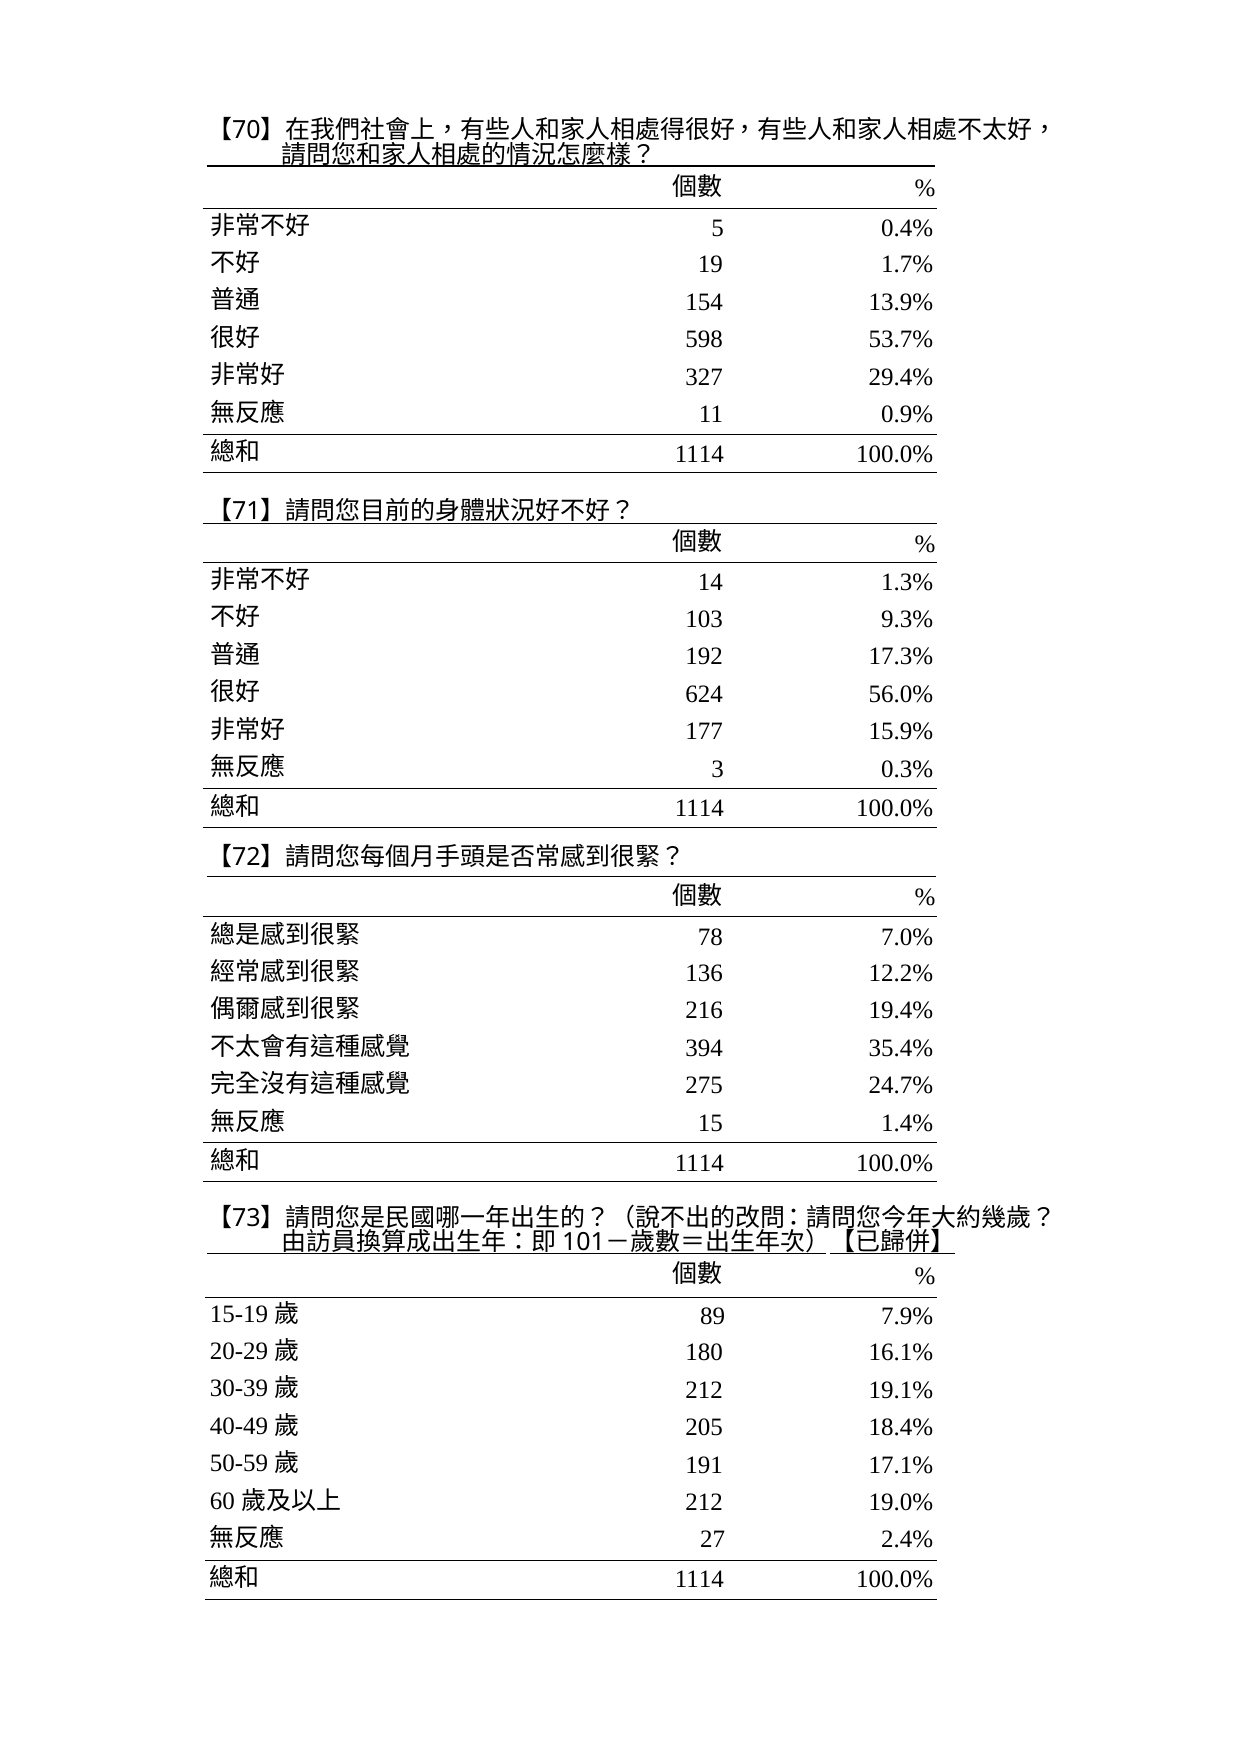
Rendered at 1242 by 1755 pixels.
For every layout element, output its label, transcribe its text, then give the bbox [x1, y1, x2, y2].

table_cell 19.4% [789, 992, 937, 1029]
table_cell 50-59 歲 [205, 1447, 507, 1485]
table_cell 0.9% [789, 396, 937, 434]
table_cell 20-29 歲 [205, 1335, 507, 1372]
table_cell 29.4% [789, 358, 937, 396]
table_cell 19.0% [789, 1485, 937, 1522]
table_cell 15 [652, 1104, 789, 1142]
table_cell 12.2% [789, 954, 937, 992]
table_cell 40-49 歲 [205, 1410, 507, 1447]
table_cell 191 [507, 1447, 789, 1485]
table_cell 不太會有這種感覺 [203, 1029, 652, 1067]
table_cell 不好 [203, 600, 652, 638]
table_cell 0.3% [789, 750, 937, 788]
table_cell 總和 [205, 1561, 507, 1599]
table_cell 14 [652, 563, 789, 600]
table_cell 100.0% [789, 435, 937, 472]
table_cell 212 [507, 1372, 789, 1410]
table_cell 15.9% [789, 713, 937, 750]
table_cell 個數 [652, 880, 789, 916]
table_cell 0.4% [789, 209, 937, 246]
table_cell 154 [652, 283, 789, 321]
table_cell 非常不好 [203, 209, 652, 246]
table_cell 18.4% [789, 1410, 937, 1447]
table_cell 212 [507, 1485, 789, 1522]
table_cell 394 [652, 1029, 789, 1067]
table_cell 1.4% [789, 1104, 937, 1142]
table_cell 89 [507, 1298, 789, 1335]
table_cell 1.3% [789, 563, 937, 600]
table_header % [789, 168, 937, 208]
table_cell 53.7% [789, 321, 937, 358]
table_cell % [789, 524, 937, 562]
text 【70】在我們社會上，有些人和家人相處得很好，有些人和家人相處不太好， [207, 108, 1069, 144]
table_cell 327 [652, 358, 789, 396]
table_cell 35.4% [789, 1029, 937, 1067]
table_cell 非常不好 [203, 563, 652, 600]
table_cell 7.0% [789, 917, 937, 954]
table_cell 192 [652, 638, 789, 675]
table_cell 總是感到很緊 [203, 917, 652, 954]
table_cell 16.1% [789, 1335, 937, 1372]
table_cell 624 [652, 675, 789, 713]
table_cell 5 [652, 209, 789, 246]
table_cell 很好 [203, 675, 652, 713]
table_cell 9.3% [789, 600, 937, 638]
table_cell 不好 [203, 246, 652, 283]
table_cell [203, 880, 652, 916]
text 請問您和家人相處的情況怎麼樣？ [207, 144, 1069, 168]
table_cell 個數 [652, 524, 789, 562]
table_cell 180 [507, 1335, 789, 1372]
table_cell 非常好 [203, 358, 652, 396]
table_cell 1.7% [789, 246, 937, 283]
table_cell 偶爾感到很緊 [203, 992, 652, 1029]
table_cell 很好 [203, 321, 652, 358]
table_cell 【71】請問您目前的身體狀況好不好？ [203, 473, 652, 523]
table_cell 15-19 歲 [205, 1298, 507, 1335]
table_cell 100.0% [789, 1561, 937, 1599]
table_cell 無反應 [203, 750, 652, 788]
table_cell % [789, 880, 937, 916]
table_header [205, 1257, 507, 1297]
table_cell 24.7% [789, 1067, 937, 1104]
table_cell 無反應 [205, 1522, 507, 1560]
table_cell 19 [652, 246, 789, 283]
table_header 個數 [652, 168, 789, 208]
text 由訪員換算成出生年：即 101－歲數＝出生年次）【已歸併】 [207, 1231, 1069, 1257]
table_cell 19.1% [789, 1372, 937, 1410]
table_cell 總和 [203, 789, 652, 827]
table_cell 100.0% [789, 1143, 937, 1181]
table_cell 總和 [203, 1143, 652, 1181]
table_cell 27 [507, 1522, 789, 1560]
table_cell 30-39 歲 [205, 1372, 507, 1410]
table_cell 78 [652, 917, 789, 954]
table_cell 1114 [652, 789, 789, 827]
table_cell 非常好 [203, 713, 652, 750]
table_cell 17.3% [789, 638, 937, 675]
table_cell 【72】請問您每個月手頭是否常感到很緊？ [203, 828, 937, 880]
table_cell [203, 524, 652, 562]
table_cell 無反應 [203, 1104, 652, 1142]
table_cell 2.4% [789, 1522, 937, 1560]
table_cell 17.1% [789, 1447, 937, 1485]
table_cell 60 歲及以上 [205, 1485, 507, 1522]
table_cell 經常感到很緊 [203, 954, 652, 992]
table_cell 205 [507, 1410, 789, 1447]
table_header [203, 168, 652, 208]
table_cell 普通 [203, 638, 652, 675]
table_cell 完全沒有這種感覺 [203, 1067, 652, 1104]
table_cell 100.0% [789, 789, 937, 827]
table_cell 1114 [507, 1561, 789, 1599]
table_cell 136 [652, 954, 789, 992]
table_cell 216 [652, 992, 789, 1029]
table_header % [789, 1257, 937, 1297]
table_cell 13.9% [789, 283, 937, 321]
table_cell 普通 [203, 283, 652, 321]
table_cell 1114 [652, 435, 789, 472]
text 【73】請問您是民國哪一年出生的？（說不出的改問：請問您今年大約幾歲？ [207, 1199, 1069, 1231]
table_cell 3 [652, 750, 789, 788]
table_cell 598 [652, 321, 789, 358]
table_cell 177 [652, 713, 789, 750]
table_cell 56.0% [789, 675, 937, 713]
table_cell 11 [652, 396, 789, 434]
table_cell 總和 [203, 435, 652, 472]
table_cell 275 [652, 1067, 789, 1104]
table_cell 無反應 [203, 396, 652, 434]
table_cell 7.9% [789, 1298, 937, 1335]
table_cell 103 [652, 600, 789, 638]
table_cell [789, 473, 937, 523]
table_header 個數 [507, 1257, 789, 1297]
table_cell 1114 [652, 1143, 789, 1181]
table_cell [652, 473, 789, 523]
